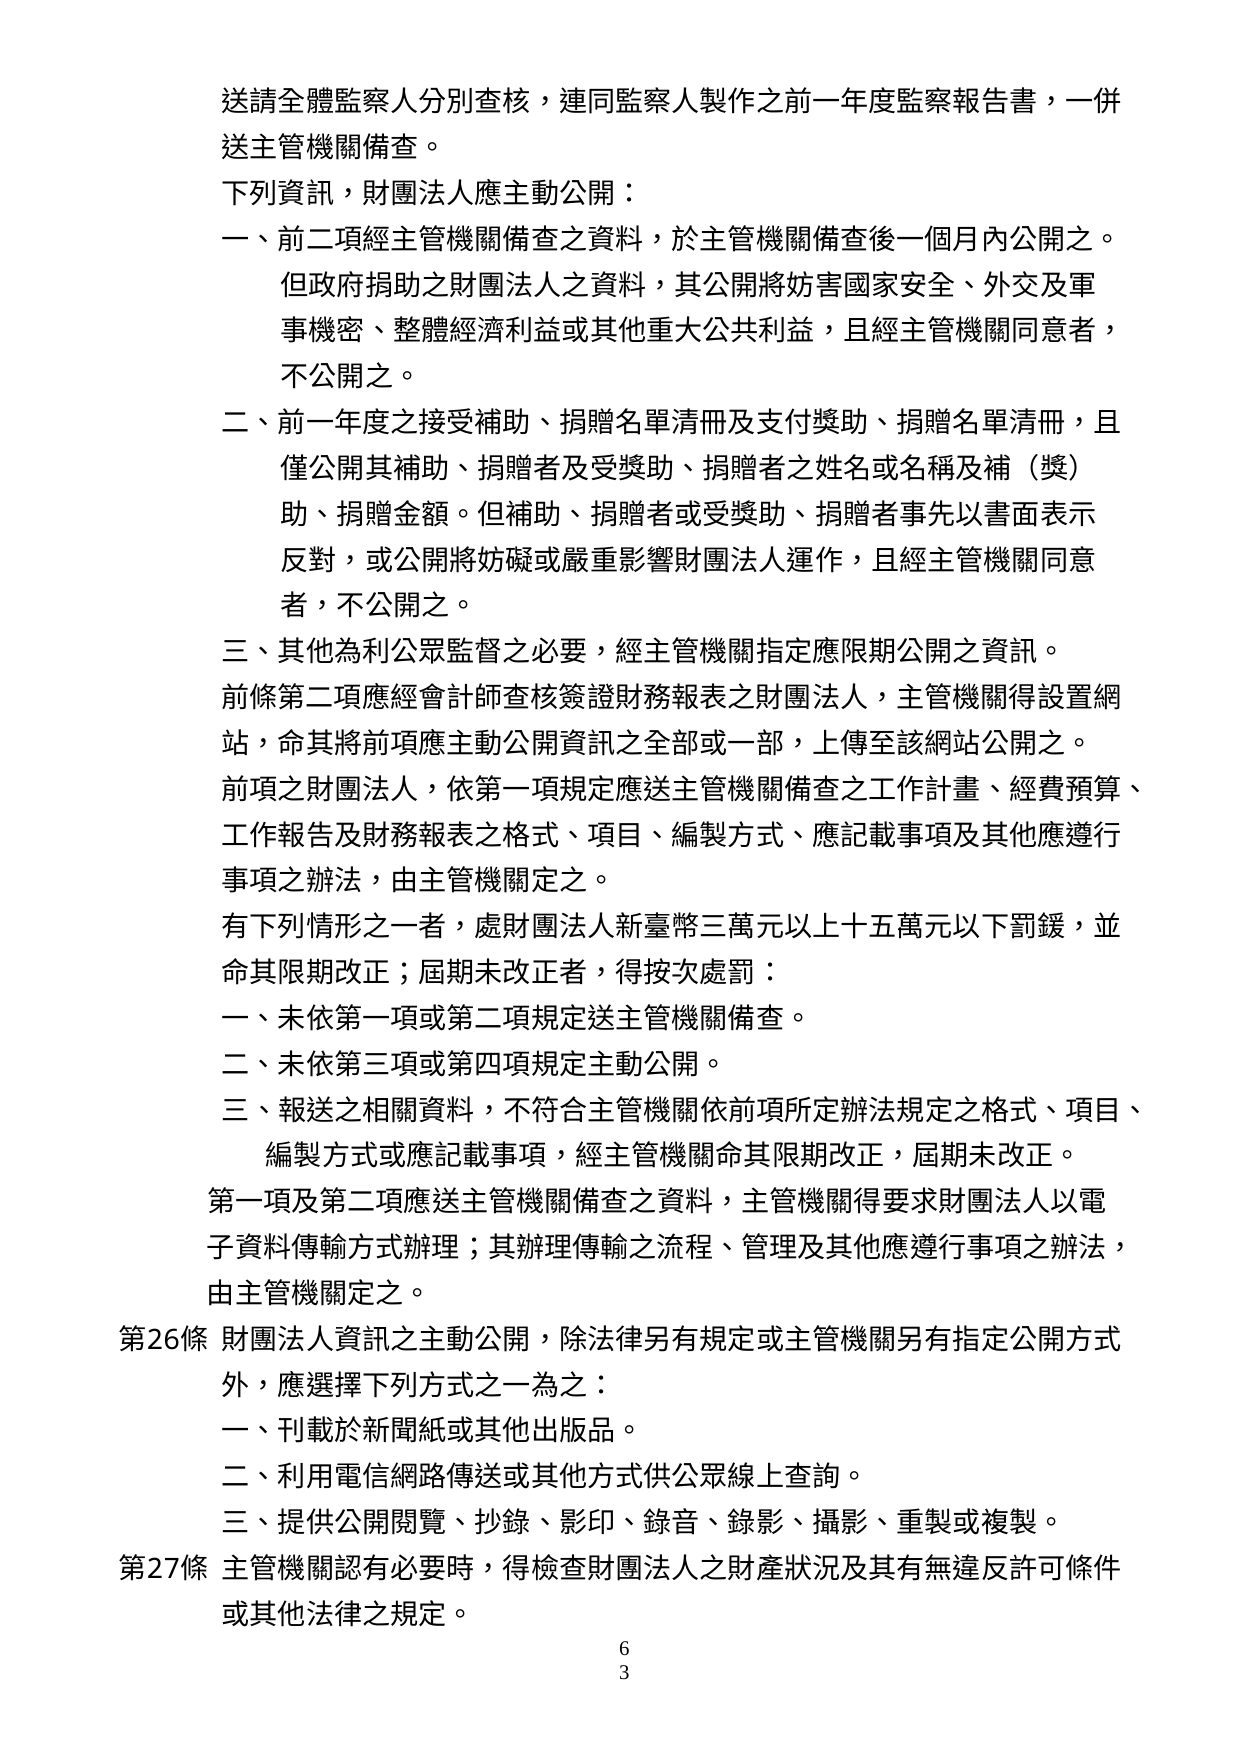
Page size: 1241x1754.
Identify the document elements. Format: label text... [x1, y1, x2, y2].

text 送請全體監察人分別查核，連同監察人製作之前一年度監察報告書，一併送主管機關備查。 [221, 75, 1122, 167]
text 二、未依第三項或第四項規定主動公開。 [221, 1037, 1122, 1083]
text 一、前二項經主管機關備查之資料，於主管機關備查後一個月內公開之。但政府捐助之財團法人之資料，其公開將妨害國家安全、外交及軍事機密、整體經濟利益或其他重大公共利益，且經主管機關同意者，不公開之。 [221, 212, 1122, 396]
text 下列資訊，財團法人應主動公開： [221, 167, 1122, 212]
text 有下列情形之一者，處財團法人新臺幣三萬元以上十五萬元以下罰鍰，並命其限期改正；屆期未改正者，得按次處罰： [221, 900, 1122, 992]
text 前條第二項應經會計師查核簽證財務報表之財團法人，主管機關得設置網站，命其將前項應主動公開資訊之全部或一部，上傳至該網站公開之。 [221, 671, 1122, 762]
text 三、其他為利公眾監督之必要，經主管機關指定應限期公開之資訊。 [221, 625, 1122, 671]
text 二、前一年度之接受補助、捐贈名單清冊及支付獎助、捐贈名單清冊，且僅公開其補助、捐贈者及受獎助、捐贈者之姓名或名稱及補（獎）助、捐贈金額。但補助、捐贈者或受獎助、捐贈者事先以書面表示反對，或公開將妨礙或嚴重影響財團法人運作，且經主管機關同意者，不公開之。 [221, 396, 1122, 625]
text 三、提供公開閱覽、抄錄、影印、錄音、錄影、攝影、重製或複製。 [221, 1496, 1122, 1542]
text 三、報送之相關資料，不符合主管機關依前項所定辦法規定之格式、項目、編製方式或應記載事項，經主管機關命其限期改正，屆期未改正。 [222, 1083, 1122, 1175]
text 一、刊載於新聞紙或其他出版品。 [221, 1404, 1122, 1450]
text 第一項及第二項應送主管機關備查之資料，主管機關得要求財團法人以電子資料傳輸方式辦理；其辦理傳輸之流程、管理及其他應遵行事項之辦法，由主管機關定之。 [207, 1175, 1122, 1312]
text 第26條 財團法人資訊之主動公開，除法律另有規定或主管機關另有指定公開方式外，應選擇下列方式之一為之： [118, 1312, 1122, 1404]
text 一、未依第一項或第二項規定送主管機關備查。 [221, 992, 1122, 1037]
text 前項之財團法人，依第一項規定應送主管機關備查之工作計畫、經費預算、工作報告及財務報表之格式、項目、編製方式、應記載事項及其他應遵行事項之辦法，由主管機關定之。 [221, 762, 1122, 900]
text 二、利用電信網路傳送或其他方式供公眾線上查詢。 [221, 1450, 1122, 1496]
text 第27條 主管機關認有必要時，得檢查財團法人之財產狀況及其有無違反許可條件或其他法律之規定。 [118, 1542, 1122, 1633]
